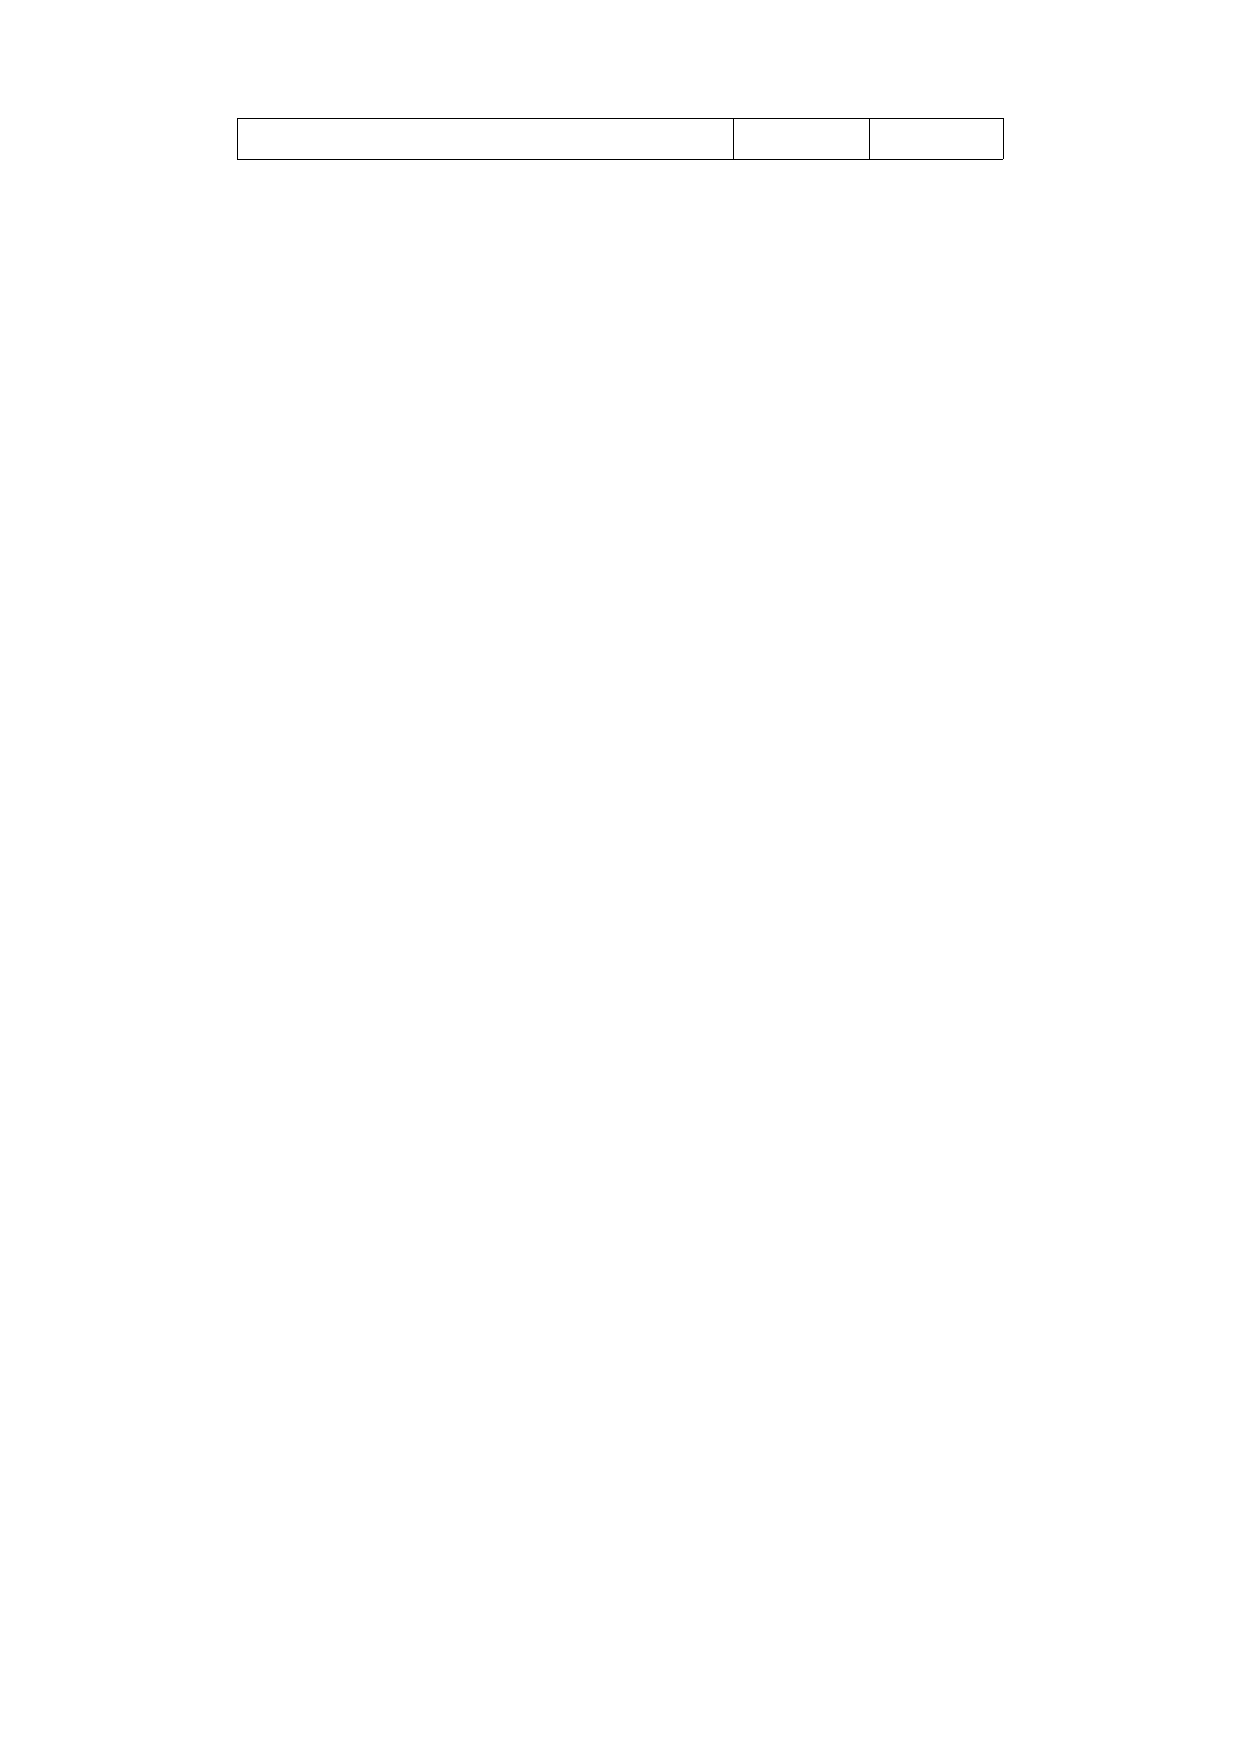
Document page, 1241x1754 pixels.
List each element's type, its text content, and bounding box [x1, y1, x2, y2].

table_cell Javascript Fixa Ajax-anrop och skapa function för att rendera ut bilderna. [238, 119, 733, 158]
table_cell 0 [734, 119, 869, 158]
table_cell 2 [870, 119, 1003, 158]
